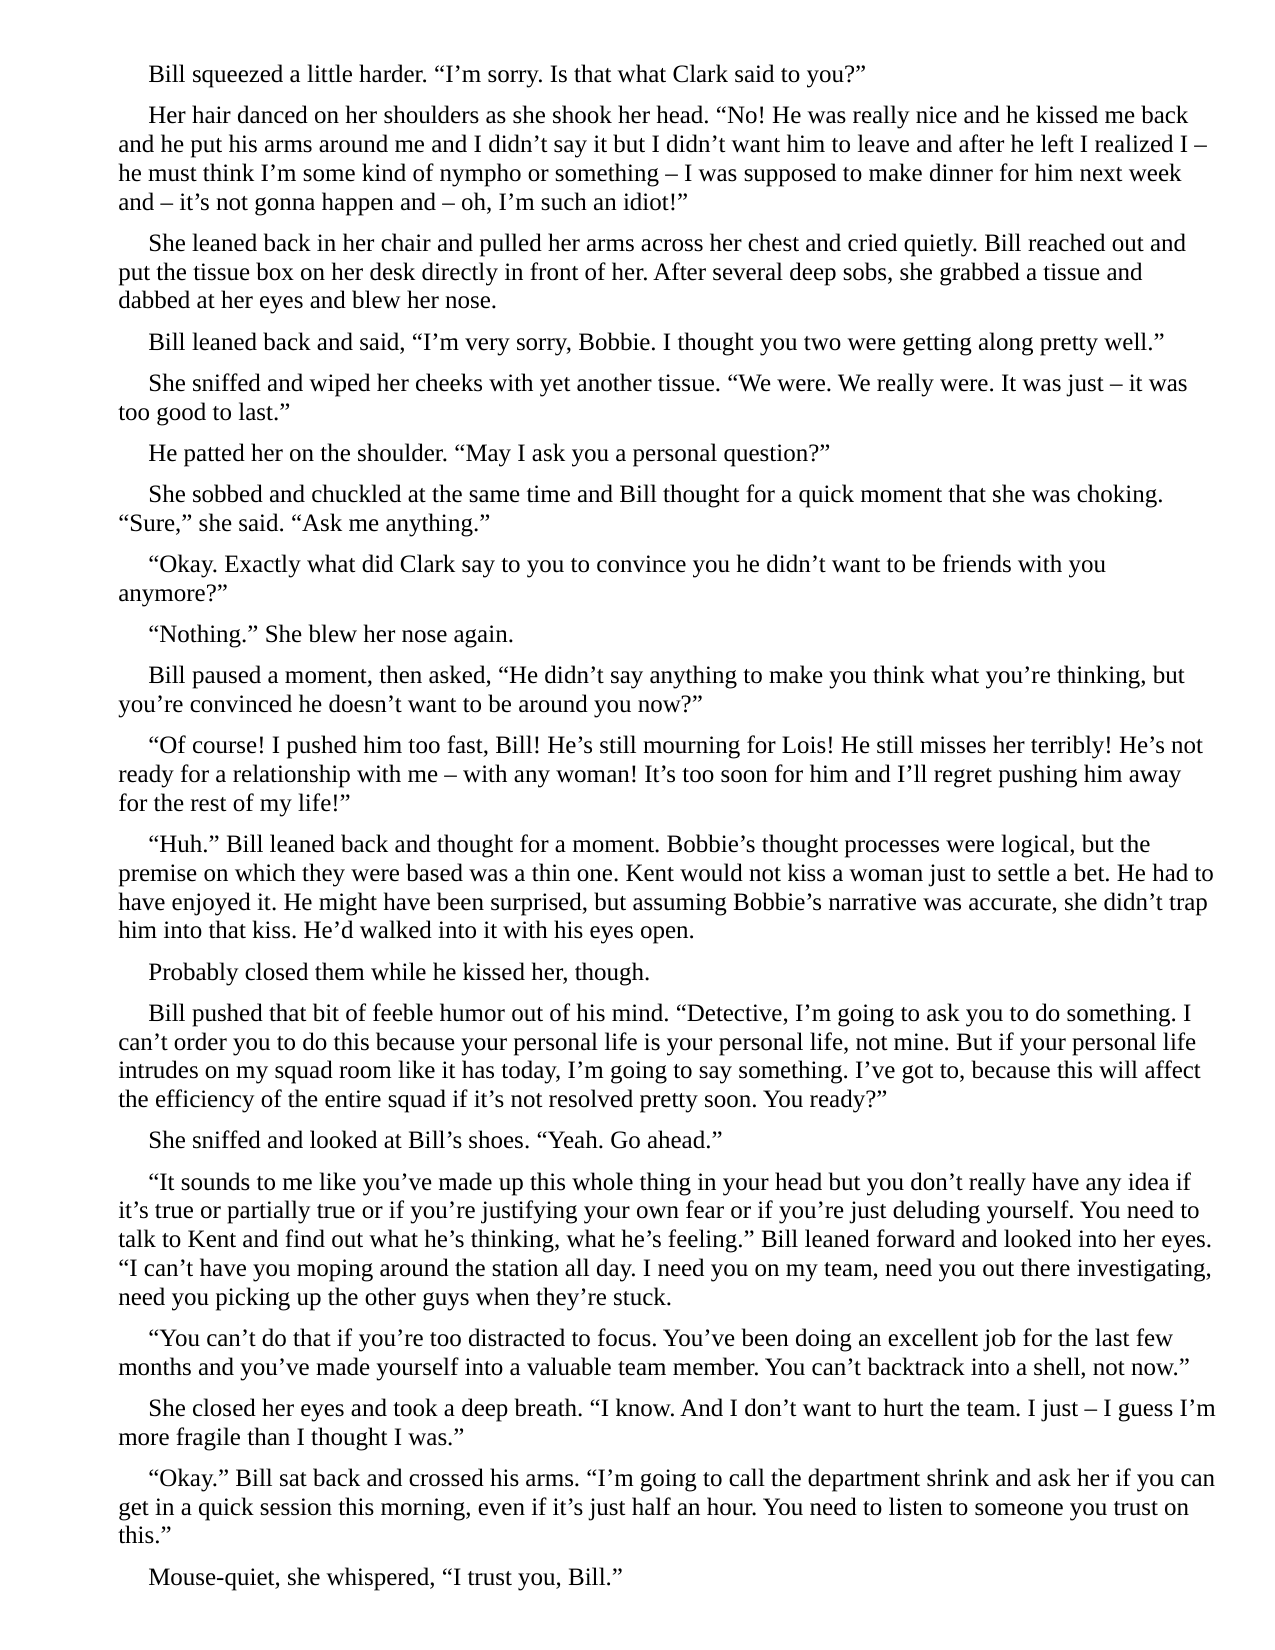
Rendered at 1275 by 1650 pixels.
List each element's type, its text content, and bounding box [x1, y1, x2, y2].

text Bill paused a moment, then asked, “He didn’t say anything to make you think what you’re thinking, but you’re convinced he doesn’t want to be around you now?” [118, 660, 1216, 718]
text Bill leaned back and said, “I’m very sorry, Bobbie. I thought you two were getting along pretty well.” [118, 327, 1216, 355]
text “It sounds to me like you’ve made up this whole thing in your head but you don’t really have any idea if it’s true or partially true or if you’re justifying your own fear or if you’re just deluding yourself. You need to talk to Kent and find out what he’s thinking, what he’s feeling.” Bill leaned forward and looked into her eyes. “I can’t have you moping around the station all day. I need you on my team, need you out there investigating, need you picking up the other guys when they’re stuck. [118, 1167, 1216, 1310]
text Mouse-quiet, she whispered, “I trust you, Bill.” [118, 1562, 1216, 1590]
text Bill squeezed a little harder. “I’m sorry. Is that what Clark said to you?” [118, 59, 1216, 88]
text “Nothing.” She blew her nose again. [118, 619, 1216, 648]
text “Huh.” Bill leaned back and thought for a moment. Bobbie’s thought processes were logical, but the premise on which they were based was a thin one. Kent would not kiss a woman just to settle a bet. He had to have enjoyed it. He might have been surprised, but assuming Bobbie’s narrative was accurate, she didn’t trap him into that kiss. He’d walked into it with his eyes open. [118, 829, 1216, 944]
text She sniffed and looked at Bill’s shoes. “Yeah. Go ahead.” [118, 1125, 1216, 1154]
text Her hair danced on her shoulders as she shook her head. “No! He was really nice and he kissed me back and he put his arms around me and I didn’t say it but I didn’t want him to leave and after he left I realized I – he must think I’m some kind of nympho or something – I was supposed to make dinner for him next week and – it’s not gonna happen and – oh, I’m such an idiot!” [118, 100, 1216, 215]
text “Okay.” Bill sat back and crossed his arms. “I’m going to call the department shrink and ask her if you can get in a quick session this morning, even if it’s just half an hour. You need to listen to someone you trust on this.” [118, 1463, 1216, 1549]
text Bill pushed that bit of feeble humor out of his mind. “Detective, I’m going to ask you to do something. I can’t order you to do this because your personal life is your personal life, not mine. But if your personal life intrudes on my squad room like it has today, I’m going to say something. I’ve got to, because this will affect the efficiency of the entire squad if it’s not resolved pretty soon. You ready?” [118, 998, 1216, 1113]
text She leaned back in her chair and pulled her arms across her chest and cried quietly. Bill reached out and put the tissue box on her desk directly in front of her. After several deep sobs, she grabbed a tissue and dabbed at her eyes and blew her nose. [118, 228, 1216, 314]
text She closed her eyes and took a deep breath. “I know. And I don’t want to hurt the team. I just – I guess I’m more fragile than I thought I was.” [118, 1393, 1216, 1450]
text She sobbed and chuckled at the same time and Bill thought for a quick moment that she was choking. “Sure,” she said. “Ask me anything.” [118, 479, 1216, 537]
text “You can’t do that if you’re too distracted to focus. You’ve been doing an excellent job for the last few months and you’ve made yourself into a valuable team member. You can’t backtrack into a shell, not now.” [118, 1323, 1216, 1380]
text “Okay. Exactly what did Clark say to you to convince you he didn’t want to be friends with you anymore?” [118, 549, 1216, 607]
text Probably closed them while he kissed her, though. [118, 957, 1216, 985]
text He patted her on the shoulder. “May I ask you a personal question?” [118, 438, 1216, 467]
text “Of course! I pushed him too fast, Bill! He’s still mourning for Lois! He still misses her terribly! He’s not ready for a relationship with me – with any woman! It’s too soon for him and I’ll regret pushing him away for the rest of my life!” [118, 730, 1216, 817]
text She sniffed and wiped her cheeks with yet another tissue. “We were. We really were. It was just – it was too good to last.” [118, 368, 1216, 425]
